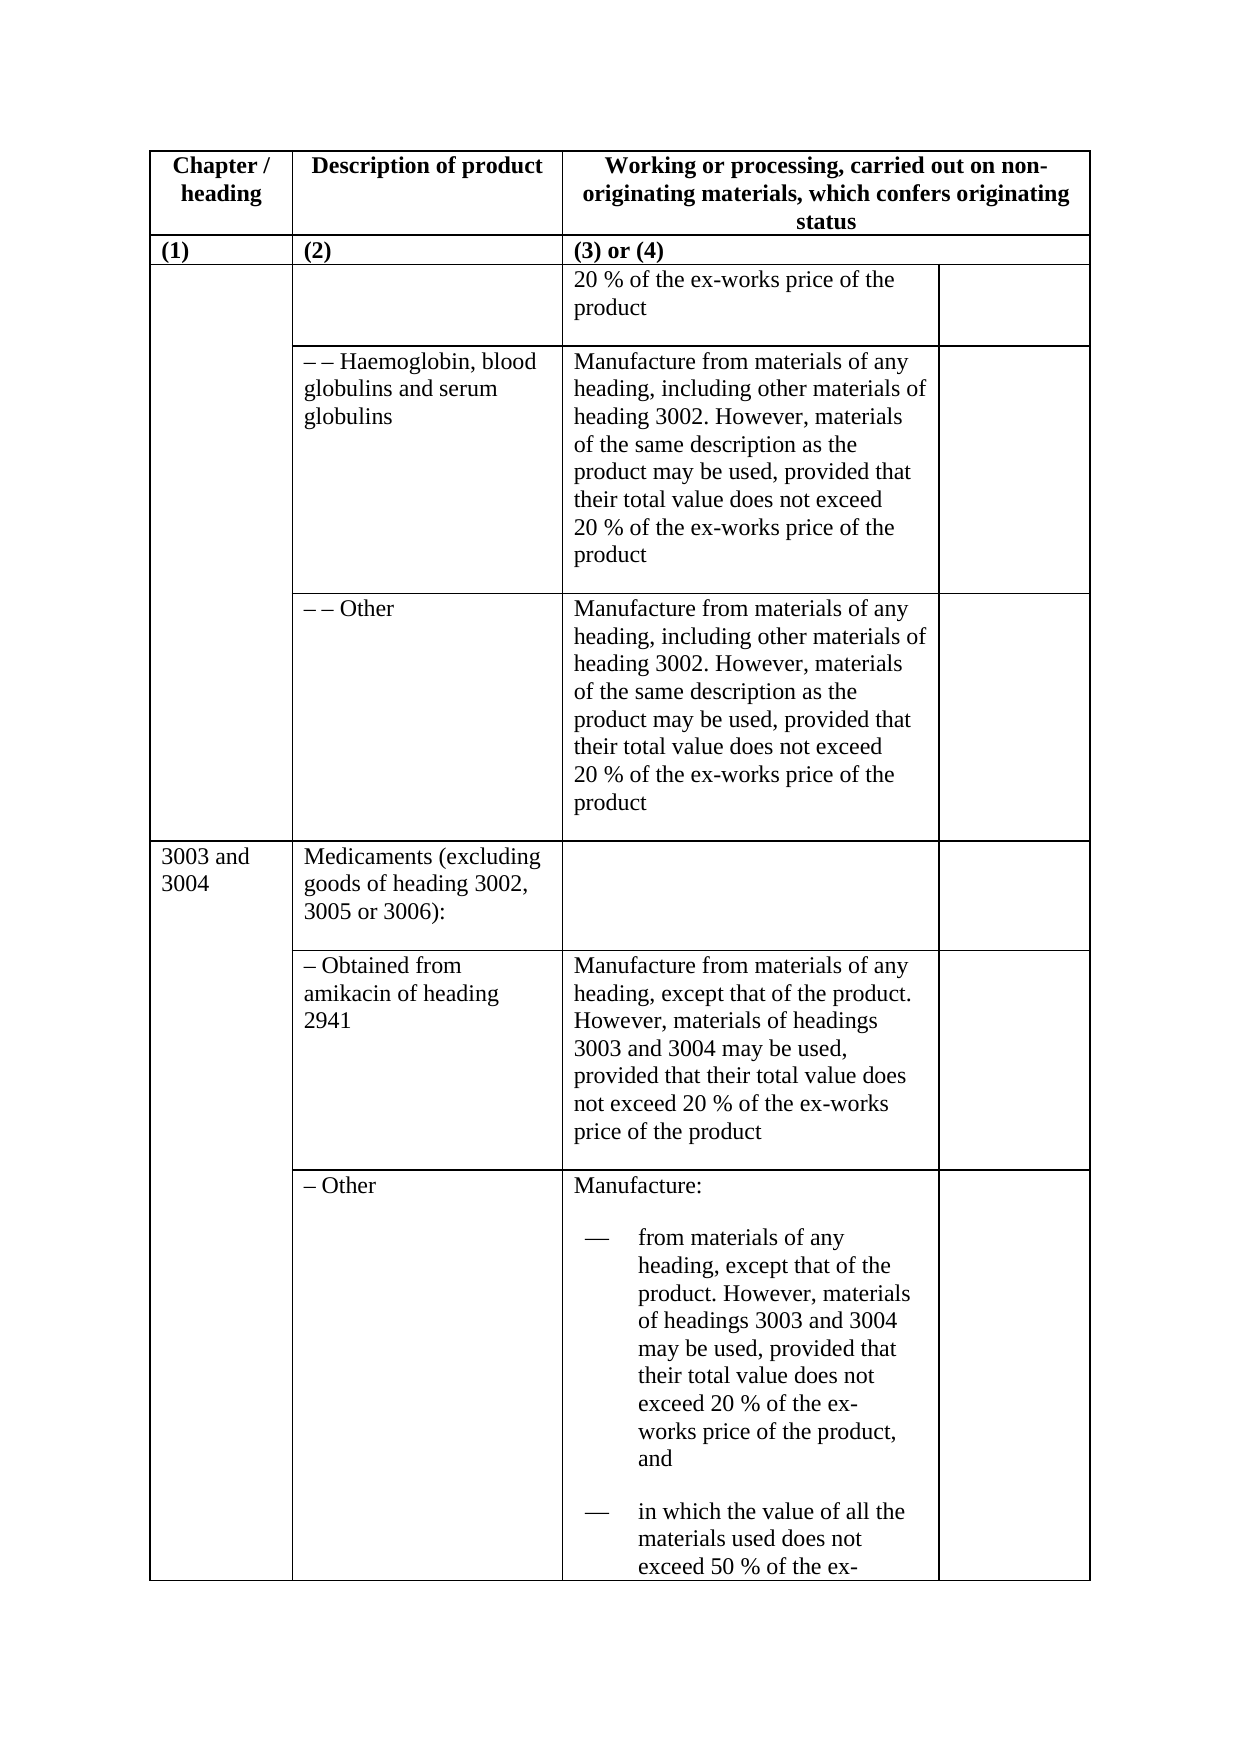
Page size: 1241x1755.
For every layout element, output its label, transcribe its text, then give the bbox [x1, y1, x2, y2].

table_cell [940, 951, 1089, 1169]
table_cell [151, 1169, 292, 1580]
table_cell [940, 1171, 1089, 1580]
table_header Description of product [293, 152, 562, 234]
table_cell [940, 594, 1089, 840]
table_header Chapter / heading [151, 152, 292, 234]
table_cell [940, 265, 1089, 345]
table_cell Manufacture from materials of any heading, except that of the product. However, materials of headings 3003 and 3004 may be used, provided that their total value does not exceed 20 % of the ex-works price of the product [563, 951, 938, 1169]
table_cell in which the value of all the materials used does not exceed 50 % of the ex- [627, 1497, 928, 1580]
table_cell – – Other [293, 594, 562, 840]
table_cell – Other [293, 1171, 562, 1580]
table_cell [151, 265, 292, 345]
table_cell Manufacture: [563, 1171, 938, 1580]
table_cell [151, 593, 292, 840]
table_cell (3) or (4) [563, 236, 1089, 263]
table_cell Manufacture from materials of any heading, including other materials of heading 3002. However, materials of the same description as the product may be used, provided that their total value does not exceed 20 % of the ex-works price of the product [563, 594, 938, 840]
table_cell [151, 345, 292, 593]
table_cell [293, 265, 562, 345]
table_cell 20 % of the ex-works price of the product [563, 265, 938, 345]
table_cell [151, 950, 292, 1169]
table_cell 3003 and 3004 [151, 842, 292, 949]
table_cell — [574, 1497, 627, 1580]
table_cell (2) [293, 236, 562, 263]
table_header — [574, 1224, 627, 1497]
table_header from materials of any heading, except that of the product. However, materials of headings 3003 and 3004 may be used, provided that their total value does not exceed 20 % of the ex-works price of the product, and [627, 1224, 928, 1497]
table_cell – – Haemoglobin, blood globulins and serum globulins [293, 347, 562, 593]
table_cell [940, 842, 1089, 949]
table_cell Medicaments (excluding goods of heading 3002, 3005 or 3006): [293, 842, 562, 949]
table_cell – Obtained from amikacin of heading 2941 [293, 951, 562, 1169]
table_cell [940, 347, 1089, 593]
table_cell (1) [151, 236, 292, 263]
table_cell Manufacture from materials of any heading, including other materials of heading 3002. However, materials of the same description as the product may be used, provided that their total value does not exceed 20 % of the ex-works price of the product [563, 347, 938, 593]
table_header Working or processing, carried out on non-originating materials, which confers originating status [563, 152, 1089, 234]
table_cell [563, 842, 938, 949]
